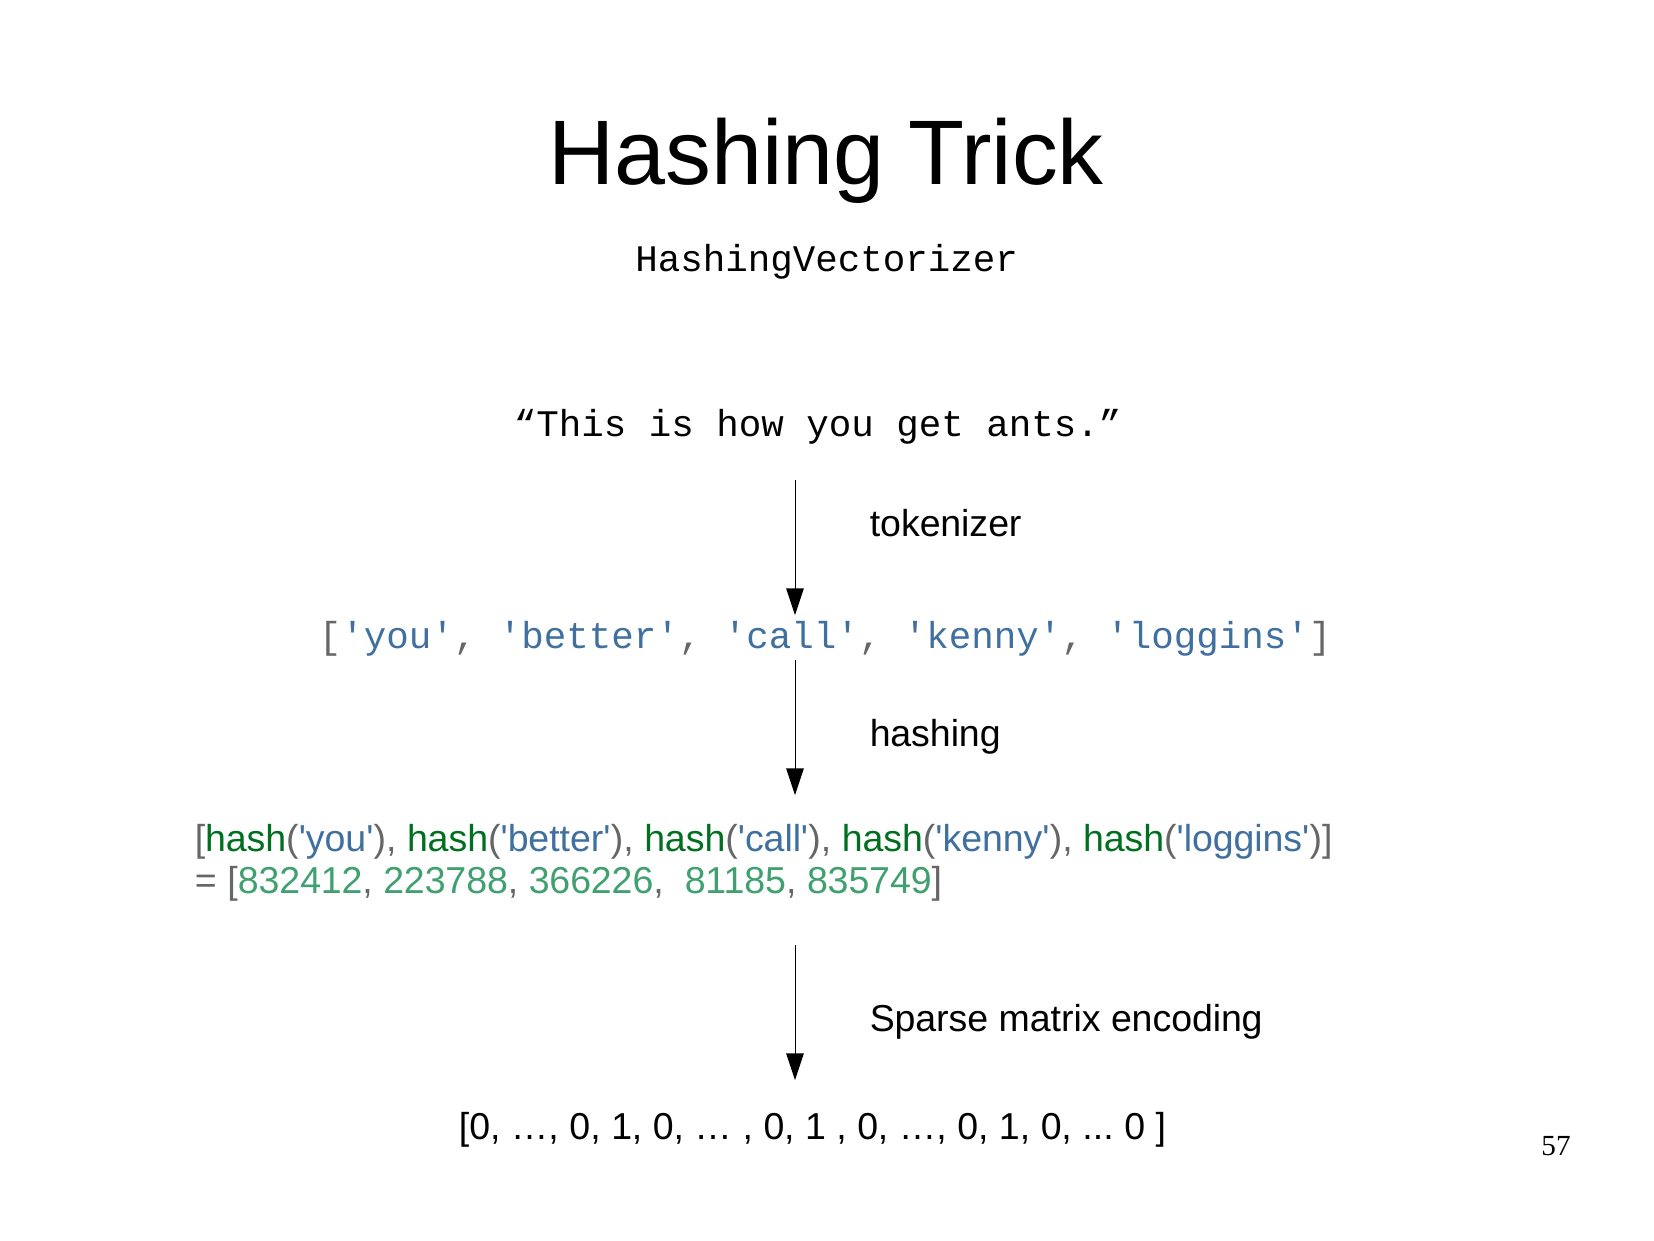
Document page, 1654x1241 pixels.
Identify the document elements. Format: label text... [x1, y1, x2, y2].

text_box Sparse matrix encoding [855, 990, 1321, 1047]
text_box [hash('you'), hash('better'), hash('call'), hash('kenny'), hash('loggins')] = [832412, 223788, 366226, 81185, 835749] [180, 810, 1515, 954]
text_box “This is how you get ants.” [465, 405, 1171, 448]
text_box [0, …, 0, 1, 0, … , 0, 1 , 0, …, 0, 1, 0, ... 0 ] [444, 1098, 1210, 1156]
text_box tokenizer [855, 495, 1111, 552]
title Hashing Trick [82, 49, 1571, 257]
text_box hashing [855, 705, 1321, 762]
text_box ['you', 'better', 'call', 'kenny', 'loggins'] [315, 617, 1336, 661]
text_box HashingVectorizer [635, 240, 1019, 283]
